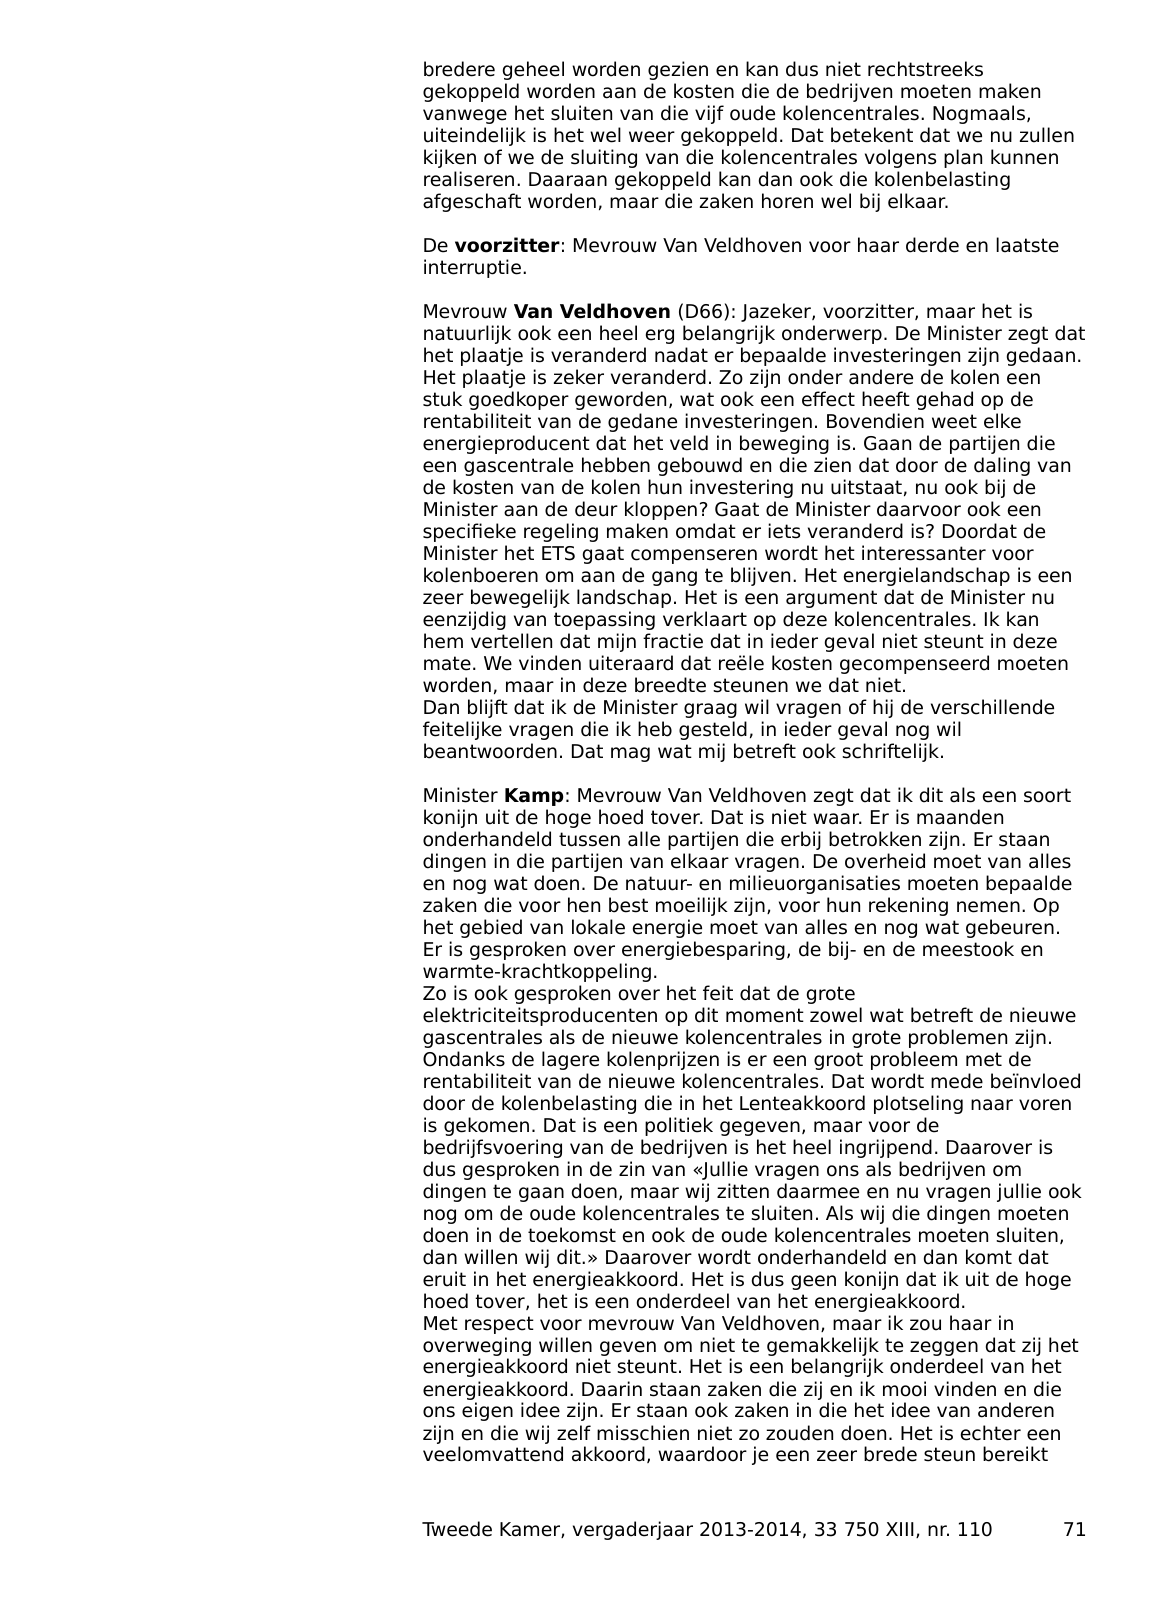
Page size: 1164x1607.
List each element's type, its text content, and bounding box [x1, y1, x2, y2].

text Minister Kamp: Mevrouw Van Veldhoven zegt dat ik dit als een soort konijn uit de hoge hoed tover. Dat is niet waar. Er is maanden onderhandeld tussen alle partijen die erbij betrokken zijn. Er staan dingen in die partijen van elkaar vragen. De overheid moet van alles en nog wat doen. De natuur- en milieuorganisaties moeten bepaalde zaken die voor hen best moeilijk zijn, voor hun rekening nemen. Op het gebied van lokale energie moet van alles en nog wat gebeuren. Er is gesproken over energiebesparing, de bij- en de meestook en warmte-krachtkoppeling. [422, 785, 1087, 983]
text Dan blijft dat ik de Minister graag wil vragen of hij de verschillende feitelijke vragen die ik heb gesteld, in ieder geval nog wil beantwoorden. Dat mag wat mij betreft ook schriftelijk. [422, 697, 1087, 763]
text Zo is ook gesproken over het feit dat de grote elektriciteitsproducenten op dit moment zowel wat betreft de nieuwe gascentrales als de nieuwe kolencentrales in grote problemen zijn. Ondanks de lagere kolenprijzen is er een groot probleem met de rentabiliteit van de nieuwe kolencentrales. Dat wordt mede beïnvloed door de kolenbelasting die in het Lenteakkoord plotseling naar voren is gekomen. Dat is een politiek gegeven, maar voor de bedrijfsvoering van de bedrijven is het heel ingrijpend. Daarover is dus gesproken in de zin van «Jullie vragen ons als bedrijven om dingen te gaan doen, maar wij zitten daarmee en nu vragen jullie ook nog om de oude kolencentrales te sluiten. Als wij die dingen moeten doen in de toekomst en ook de oude kolencentrales moeten sluiten, dan willen wij dit.» Daarover wordt onderhandeld en dan komt dat eruit in het energieakkoord. Het is dus geen konijn dat ik uit de hoge hoed tover, het is een onderdeel van het energieakkoord. [422, 983, 1087, 1312]
text Mevrouw Van Veldhoven (D66): Jazeker, voorzitter, maar het is natuurlijk ook een heel erg belangrijk onderwerp. De Minister zegt dat het plaatje is veranderd nadat er bepaalde investeringen zijn gedaan. Het plaatje is zeker veranderd. Zo zijn onder andere de kolen een stuk goedkoper geworden, wat ook een effect heeft gehad op de rentabiliteit van de gedane investeringen. Bovendien weet elke energieproducent dat het veld in beweging is. Gaan de partijen die een gascentrale hebben gebouwd en die zien dat door de daling van de kosten van de kolen hun investering nu uitstaat, nu ook bij de Minister aan de deur kloppen? Gaat de Minister daarvoor ook een specifieke regeling maken omdat er iets veranderd is? Doordat de Minister het ETS gaat compenseren wordt het interessanter voor kolenboeren om aan de gang te blijven. Het energielandschap is een zeer bewegelijk landschap. Het is een argument dat de Minister nu eenzijdig van toepassing verklaart op deze kolencentrales. Ik kan hem vertellen dat mijn fractie dat in ieder geval niet steunt in deze mate. We vinden uiteraard dat reële kosten gecompenseerd moeten worden, maar in deze breedte steunen we dat niet. [422, 301, 1087, 697]
text De voorzitter: Mevrouw Van Veldhoven voor haar derde en laatste interruptie. [422, 235, 1087, 279]
text bredere geheel worden gezien en kan dus niet rechtstreeks gekoppeld worden aan de kosten die de bedrijven moeten maken vanwege het sluiten van die vijf oude kolencentrales. Nogmaals, uiteindelijk is het wel weer gekoppeld. Dat betekent dat we nu zullen kijken of we de sluiting van die kolencentrales volgens plan kunnen realiseren. Daaraan gekoppeld kan dan ook die kolenbelasting afgeschaft worden, maar die zaken horen wel bij elkaar. [422, 59, 1087, 213]
text Met respect voor mevrouw Van Veldhoven, maar ik zou haar in overweging willen geven om niet te gemakkelijk te zeggen dat zij het energieakkoord niet steunt. Het is een belangrijk onderdeel van het energieakkoord. Daarin staan zaken die zij en ik mooi vinden en die ons eigen idee zijn. Er staan ook zaken in die het idee van anderen zijn en die wij zelf misschien niet zo zouden doen. Het is echter een veelomvattend akkoord, waardoor je een zeer brede steun bereikt [422, 1312, 1087, 1466]
